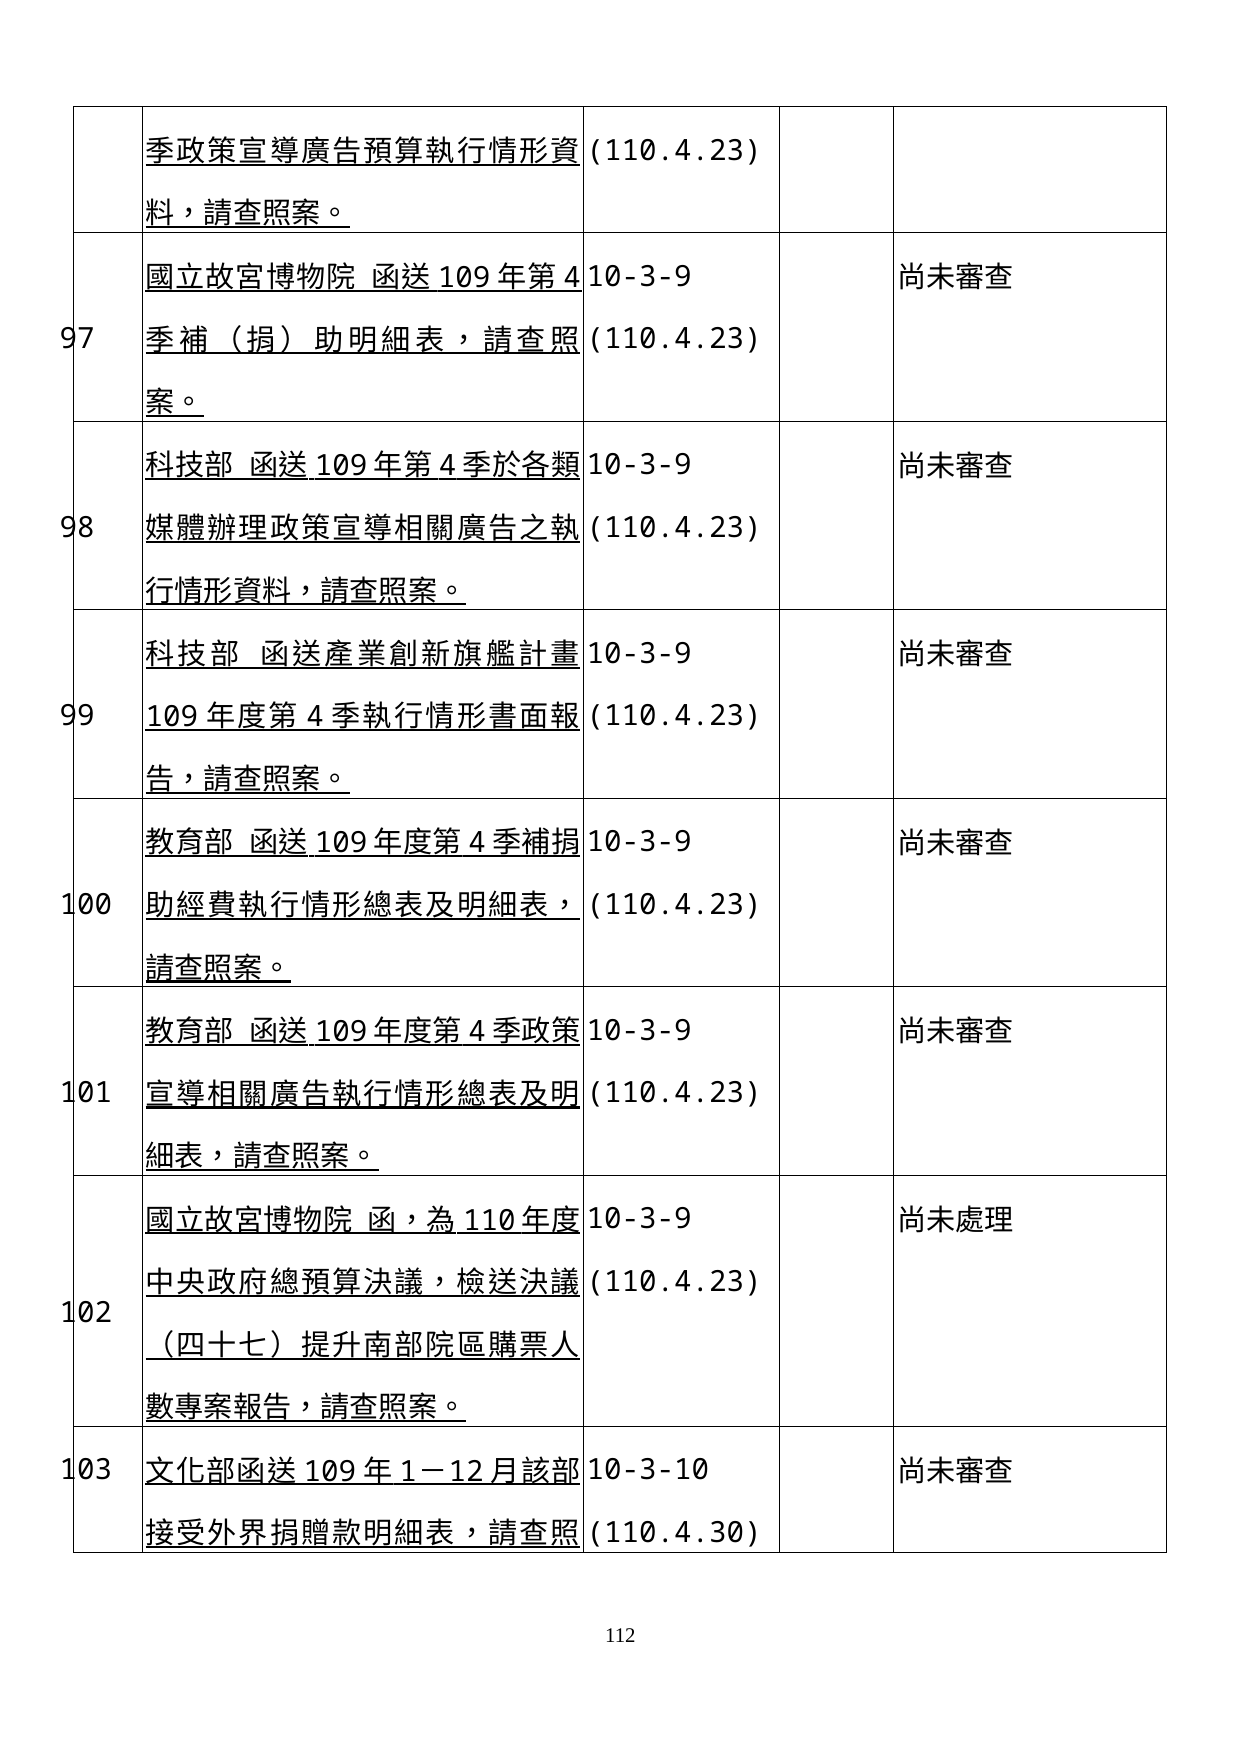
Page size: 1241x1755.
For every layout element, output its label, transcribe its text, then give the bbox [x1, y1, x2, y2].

table_cell [74, 422, 142, 609]
table_cell [74, 107, 142, 232]
table_cell [74, 799, 142, 986]
table_cell 文化部函送109年1－12月該部接受外界捐贈款明細表，請查照 [143, 1427, 583, 1552]
table_cell 尚未處理 [894, 1176, 1166, 1426]
table_cell 10-3-9 (110.4.23) [584, 799, 779, 986]
table_cell 10-3-9 (110.4.23) [584, 233, 779, 421]
table_cell 教育部 函送109年度第4季政策宣導相關廣告執行情形總表及明細表，請查照案。 [143, 987, 583, 1175]
table_cell [780, 610, 893, 798]
table_cell 國立故宮博物院 函，為110年度中央政府總預算決議，檢送決議（四十七）提升南部院區購票人數專案報告，請查照案。 [143, 1176, 583, 1426]
table_cell 季政策宣導廣告預算執行情形資料，請查照案。 [143, 107, 583, 232]
table_cell [780, 422, 893, 609]
table_cell [74, 1176, 142, 1426]
table_cell 10-3-10 (110.4.30) [584, 1427, 779, 1552]
table_cell [74, 233, 142, 421]
table_cell [780, 987, 893, 1175]
table_cell [780, 799, 893, 986]
table_cell 10-3-9 (110.4.23) [584, 1176, 779, 1426]
table_cell 科技部 函送109年第4季於各類媒體辦理政策宣導相關廣告之執行情形資料，請查照案。 [143, 422, 583, 609]
table_cell 教育部 函送109年度第4季補捐助經費執行情形總表及明細表，請查照案。 [143, 799, 583, 986]
table_cell [780, 233, 893, 421]
table_cell [74, 610, 142, 798]
table_cell 尚未審查 [894, 799, 1166, 986]
table_cell [894, 107, 1166, 232]
table_cell 尚未審查 [894, 610, 1166, 798]
table_cell [780, 1176, 893, 1426]
table_cell [74, 1427, 142, 1552]
table_cell 10-3-9 (110.4.23) [584, 610, 779, 798]
table_cell (110.4.23) [584, 107, 779, 232]
table_cell 10-3-9 (110.4.23) [584, 422, 779, 609]
table_cell [780, 1427, 893, 1552]
table_cell 10-3-9 (110.4.23) [584, 987, 779, 1175]
table_cell 尚未審查 [894, 987, 1166, 1175]
table_cell 尚未審查 [894, 1427, 1166, 1552]
table_cell [74, 987, 142, 1175]
table_cell 科技部 函送產業創新旗艦計畫109年度第4季執行情形書面報告，請查照案。 [143, 610, 583, 798]
table_cell 尚未審查 [894, 233, 1166, 421]
table_cell 尚未審查 [894, 422, 1166, 609]
table_cell [780, 107, 893, 232]
table_cell 國立故宮博物院 函送109年第4季補（捐）助明細表，請查照案。 [143, 233, 583, 421]
